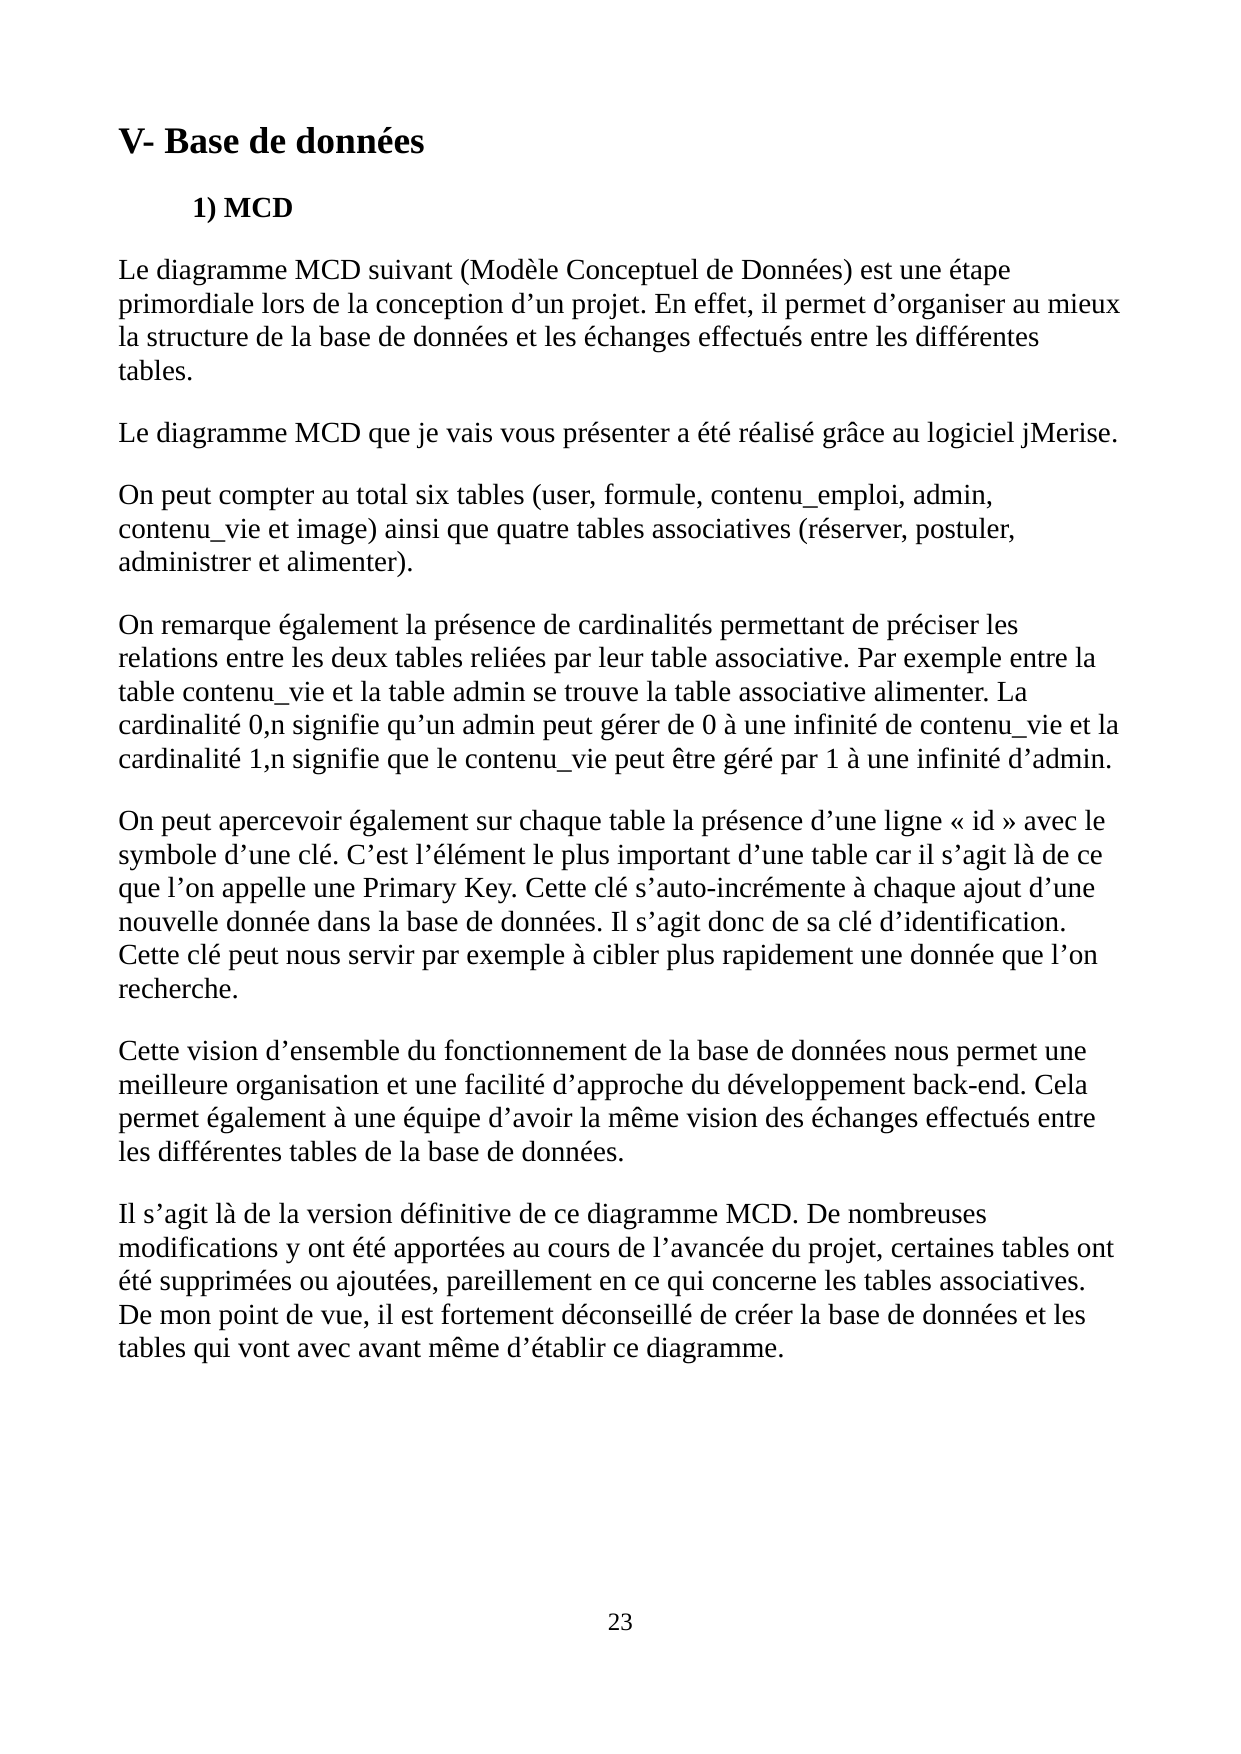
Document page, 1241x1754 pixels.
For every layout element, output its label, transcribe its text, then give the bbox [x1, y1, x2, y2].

text On peut apercevoir également sur chaque table la présence d’une ligne « id » avec le symbole d’une clé. C’est l’élément le plus important d’une table car il s’agit là de ce que l’on appelle une Primary Key. Cette clé s’auto-incrémente à chaque ajout d’une nouvelle donnée dans la base de données. Il s’agit donc de sa clé d’identification. Cette clé peut nous servir par exemple à cibler plus rapidement une donnée que l’on recherche. [118, 803, 1122, 1004]
text Cette vision d’ensemble du fonctionnement de la base de données nous permet une meilleure organisation et une facilité d’approche du développement back-end. Cela permet également à une équipe d’avoir la même vision des échanges effectués entre les différentes tables de la base de données. [118, 1033, 1122, 1167]
text V- Base de données [118, 118, 1122, 161]
text On peut compter au total six tables (user, formule, contenu_emploi, admin, contenu_vie et image) ainsi que quatre tables associatives (réserver, postuler, administrer et alimenter). [118, 477, 1122, 578]
text On remarque également la présence de cardinalités permettant de préciser les relations entre les deux tables reliées par leur table associative. Par exemple entre la table contenu_vie et la table admin se trouve la table associative alimenter. La cardinalité 0,n signifie qu’un admin peut gérer de 0 à une infinité de contenu_vie et la cardinalité 1,n signifie que le contenu_vie peut être géré par 1 à une infinité d’admin. [118, 607, 1122, 774]
text Le diagramme MCD suivant (Modèle Conceptuel de Données) est une étape primordiale lors de la conception d’un projet. En effet, il permet d’organiser au mieux la structure de la base de données et les échanges effectués entre les différentes tables. [118, 252, 1122, 386]
text Le diagramme MCD que je vais vous présenter a été réalisé grâce au logiciel jMerise. [118, 415, 1122, 449]
text Il s’agit là de la version définitive de ce diagramme MCD. De nombreuses modifications y ont été apportées au cours de l’avancée du projet, certaines tables ont été supprimées ou ajoutées, pareillement en ce qui concerne les tables associatives. [118, 1196, 1122, 1297]
text 1) MCD [118, 190, 1122, 223]
text De mon point de vue, il est fortement déconseillé de créer la base de données et les tables qui vont avec avant même d’établir ce diagramme. [118, 1297, 1122, 1364]
